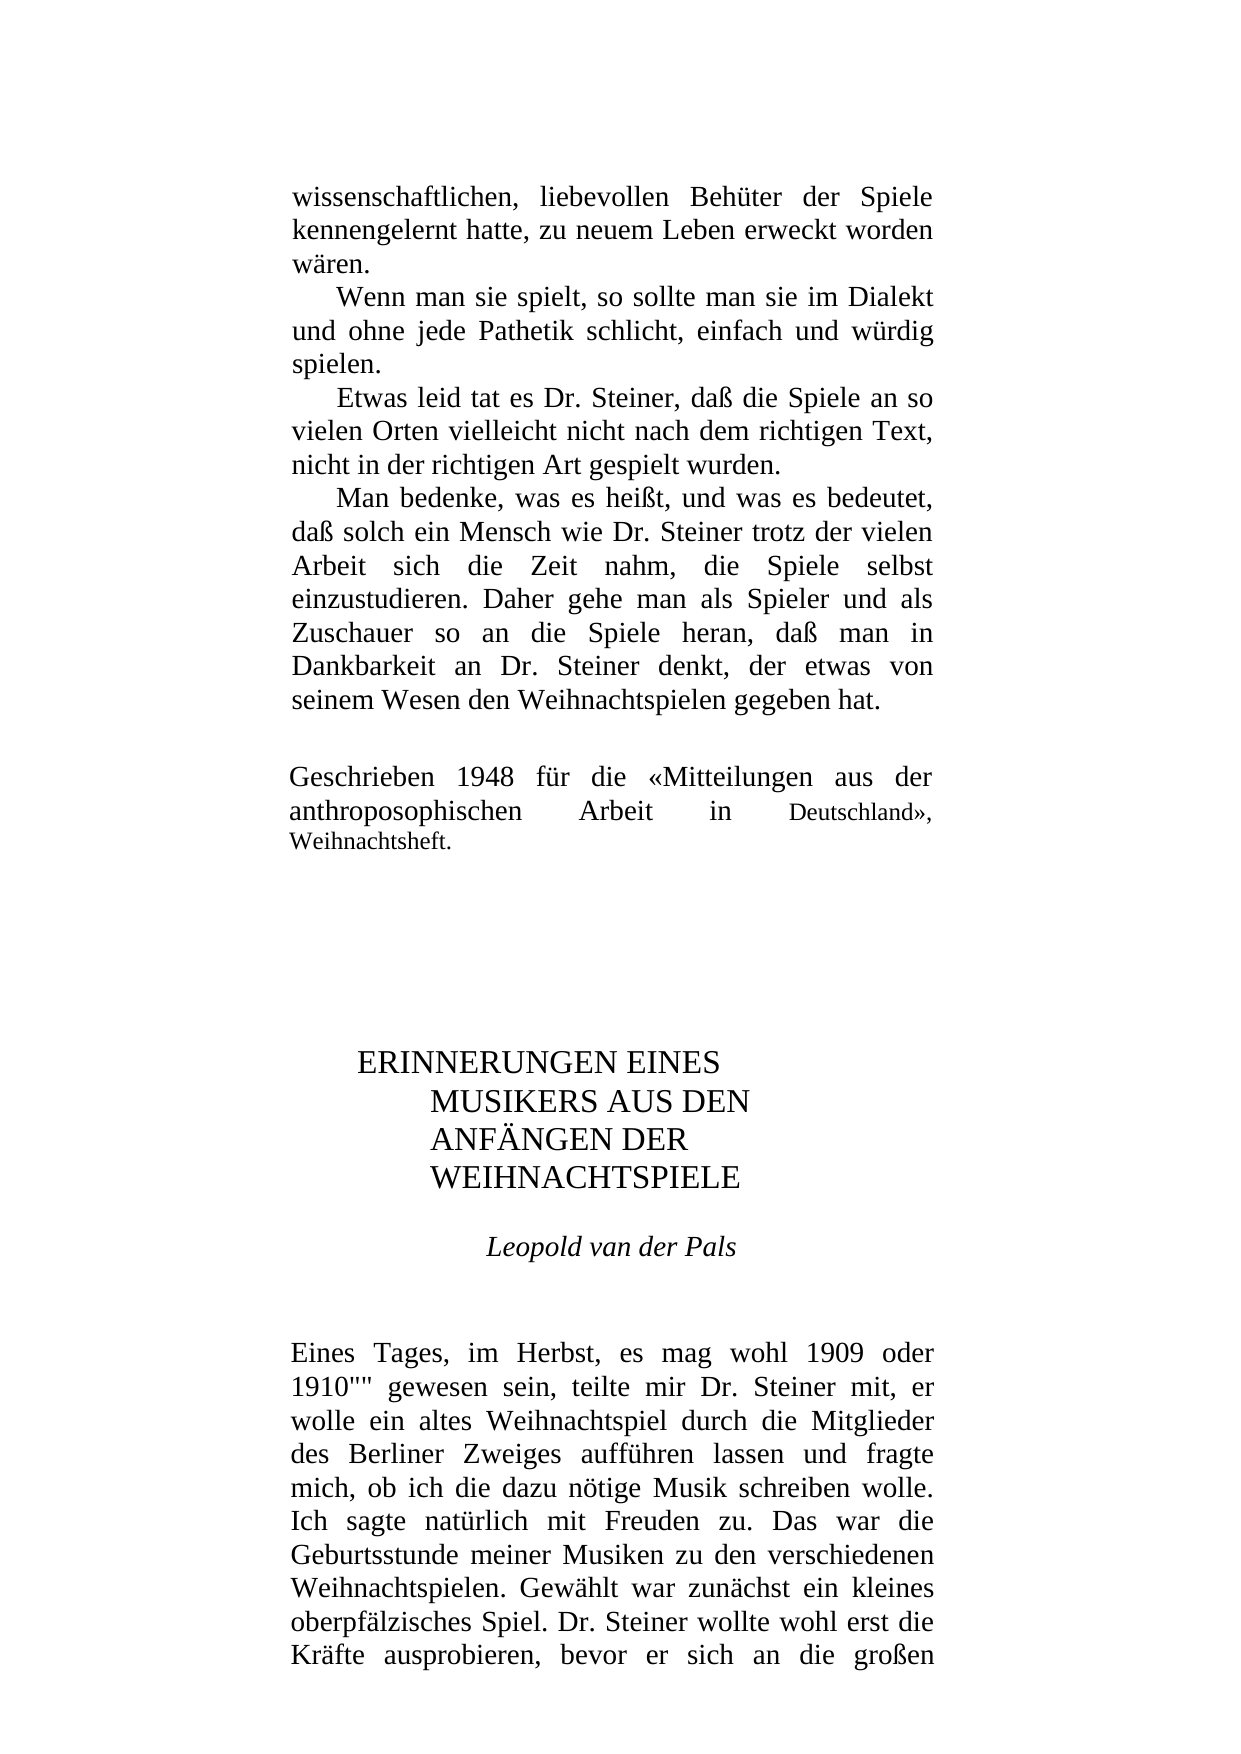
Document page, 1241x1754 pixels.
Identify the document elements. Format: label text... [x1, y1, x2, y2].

text Eines Tages, im Herbst, es mag wohl 1909 oder 1910"" gewesen sein, teilte mir Dr. Steiner mit, er wolle ein altes Weihnachtspiel durch die Mitglieder des Berliner Zweiges aufführen lassen und fragte mich, ob ich die dazu nötige Musik schreiben wolle. Ich sagte natürlich mit Freuden zu. Das war die Geburtsstunde meiner Musiken zu den verschiedenen Weihnachtspielen. Gewählt war zunächst ein kleines oberpfälzisches Spiel. Dr. Steiner wollte wohl erst die Kräfte ausprobieren, bevor er sich an die großen [290, 1336, 935, 1671]
text ERINNERUNGEN EINES MUSIKERS AUS DEN ANFÄNGEN DER WEIHNACHTSPIELE [357, 1042, 876, 1196]
text Man bedenke, was es heißt, und was es bedeutet, daß solch ein Mensch wie Dr. Steiner trotz der vielen Arbeit sich die Zeit nahm, die Spiele selbst einzustudieren. Daher gehe man als Spieler und als Zuschauer so an die Spiele heran, daß man in Dankbarkeit an Dr. Steiner denkt, der etwas von seinem Wesen den Weihnachtspielen gegeben hat. [291, 481, 934, 715]
text Etwas leid tat es Dr. Steiner, daß die Spiele an so vielen Orten vielleicht nicht nach dem richtigen Text, nicht in der richtigen Art gespielt wurden. [291, 380, 934, 481]
text Wenn man sie spielt, so sollte man sie im Dialekt und ohne jede Pathetik schlicht, einfach und würdig spielen. [292, 279, 934, 380]
text wissenschaftlichen, liebevollen Behüter der Spiele kennengelernt hatte, zu neuem Leben erweckt worden wären. [292, 179, 933, 279]
text Geschrieben 1948 für die «Mitteilungen aus der anthroposophischen Arbeit in Deutschland», Weihnachtsheft. [289, 759, 932, 855]
text Leopold van der Pals [289, 1229, 936, 1263]
